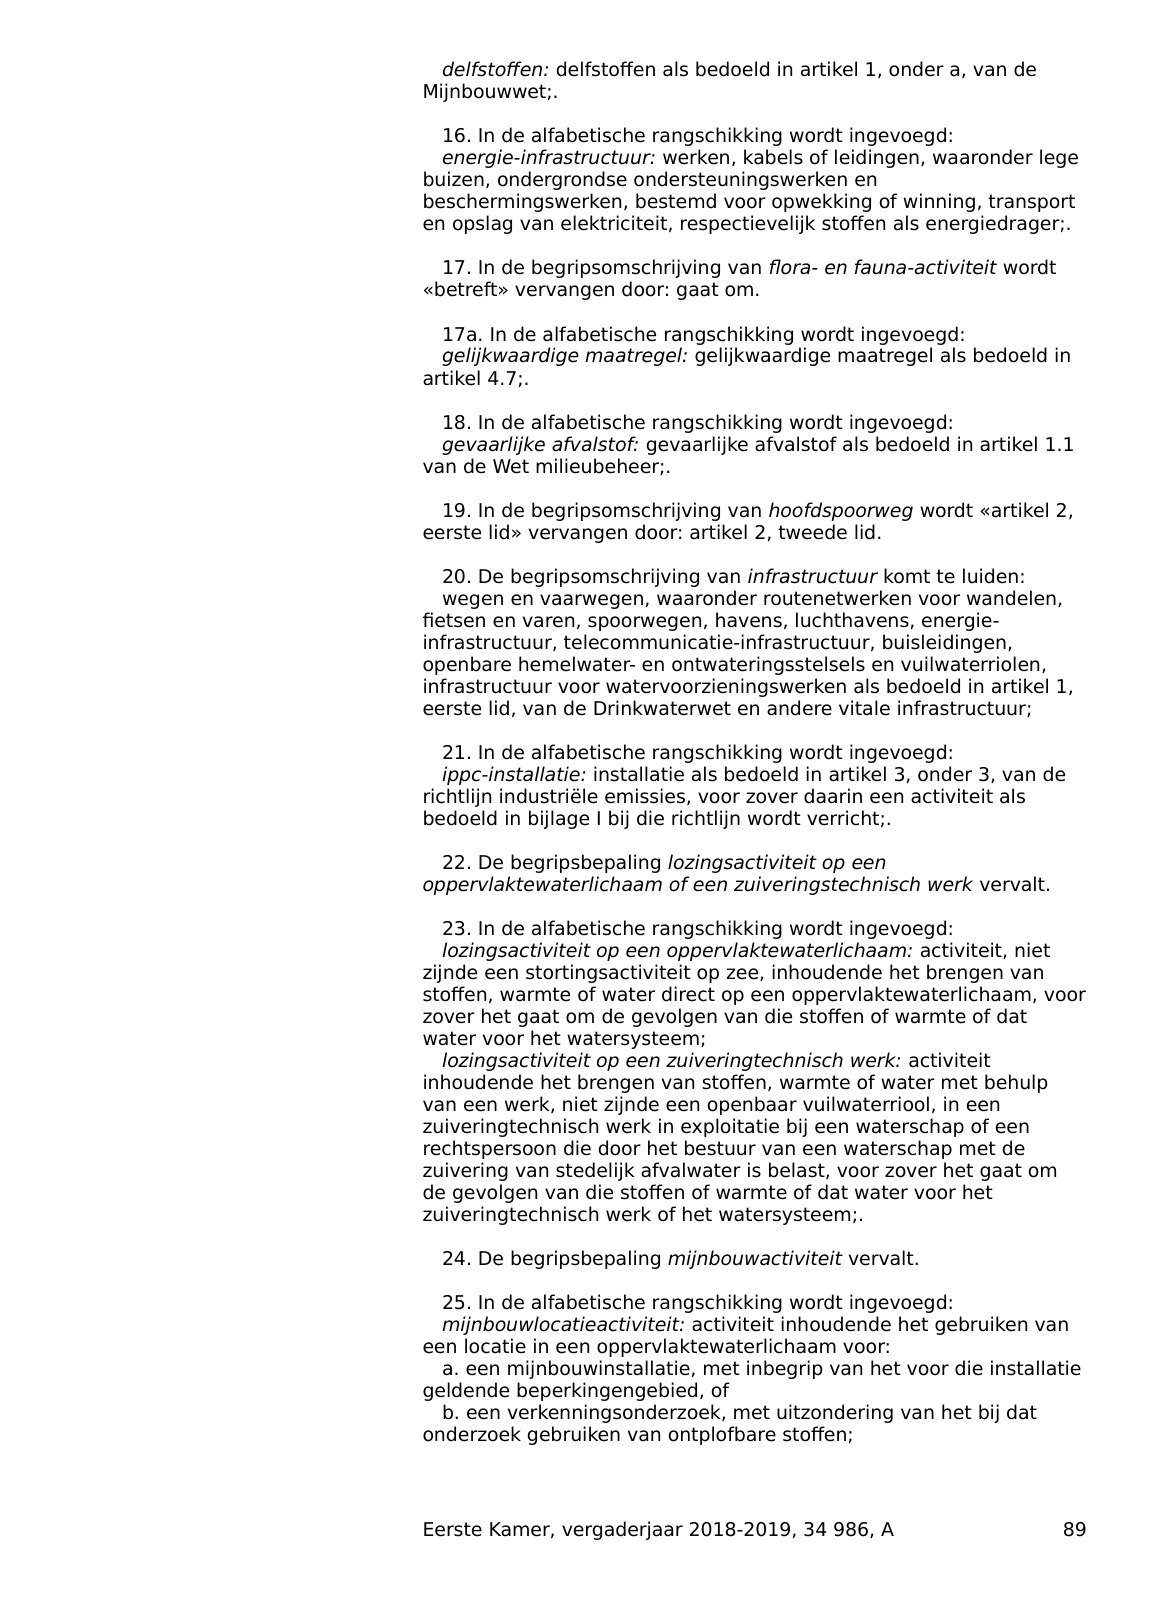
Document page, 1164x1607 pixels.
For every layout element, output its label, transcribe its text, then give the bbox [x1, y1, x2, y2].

text 18. In de alfabetische rangschikking wordt ingevoegd: [422, 412, 1087, 433]
text 25. In de alfabetische rangschikking wordt ingevoegd: [422, 1292, 1087, 1314]
text delfstoffen: delfstoffen als bedoeld in artikel 1, onder a, van de Mijnbouwwet;. [422, 59, 1087, 103]
text a. een mijnbouwinstallatie, met inbegrip van het voor die installatie geldende beperkingengebied, of [422, 1358, 1087, 1402]
text 19. In de begripsomschrijving van hoofdspoorweg wordt «artikel 2, eerste lid» vervangen door: artikel 2, tweede lid. [422, 500, 1087, 544]
text 20. De begripsomschrijving van infrastructuur komt te luiden: [422, 566, 1087, 588]
text 17. In de begripsomschrijving van flora- en fauna-activiteit wordt «betreft» vervangen door: gaat om. [422, 257, 1087, 301]
text 17a. In de alfabetische rangschikking wordt ingevoegd: [422, 323, 1087, 345]
text mijnbouwlocatieactiviteit: activiteit inhoudende het gebruiken van een locatie in een oppervlaktewaterlichaam voor: [422, 1314, 1087, 1358]
text 22. De begripsbepaling lozingsactiviteit op een oppervlaktewaterlichaam of een zuiveringstechnisch werk vervalt. [422, 852, 1087, 896]
text 16. In de alfabetische rangschikking wordt ingevoegd: [422, 125, 1087, 147]
text 23. In de alfabetische rangschikking wordt ingevoegd: [422, 918, 1087, 940]
text ippc-installatie: installatie als bedoeld in artikel 3, onder 3, van de richtlijn industriële emissies, voor zover daarin een activiteit als bedoeld in bijlage I bij die richtlijn wordt verricht;. [422, 764, 1087, 830]
text b. een verkenningsonderzoek, met uitzondering van het bij dat onderzoek gebruiken van ontplofbare stoffen; [422, 1402, 1087, 1446]
text lozingsactiviteit op een zuiveringtechnisch werk: activiteit inhoudende het brengen van stoffen, warmte of water met behulp van een werk, niet zijnde een openbaar vuilwaterriool, in een zuiveringtechnisch werk in exploitatie bij een waterschap of een rechtspersoon die door het bestuur van een waterschap met de zuivering van stedelijk afvalwater is belast, voor zover het gaat om de gevolgen van die stoffen of warmte of dat water voor het zuiveringtechnisch werk of het watersysteem;. [422, 1050, 1087, 1226]
text 21. In de alfabetische rangschikking wordt ingevoegd: [422, 742, 1087, 764]
text lozingsactiviteit op een oppervlaktewaterlichaam: activiteit, niet zijnde een stortingsactiviteit op zee, inhoudende het brengen van stoffen, warmte of water direct op een oppervlaktewaterlichaam, voor zover het gaat om de gevolgen van die stoffen of warmte of dat water voor het watersysteem; [422, 940, 1087, 1050]
text wegen en vaarwegen, waaronder routenetwerken voor wandelen, fietsen en varen, spoorwegen, havens, luchthavens, energie-infrastructuur, telecommunicatie-infrastructuur, buisleidingen, openbare hemelwater- en ontwateringsstelsels en vuilwaterriolen, infrastructuur voor watervoorzieningswerken als bedoeld in artikel 1, eerste lid, van de Drinkwaterwet en andere vitale infrastructuur; [422, 588, 1087, 720]
text energie-infrastructuur: werken, kabels of leidingen, waaronder lege buizen, ondergrondse ondersteuningswerken en beschermingswerken, bestemd voor opwekking of winning, transport en opslag van elektriciteit, respectievelijk stoffen als energiedrager;. [422, 147, 1087, 235]
text gevaarlijke afvalstof: gevaarlijke afvalstof als bedoeld in artikel 1.1 van de Wet milieubeheer;. [422, 433, 1087, 477]
text 24. De begripsbepaling mijnbouwactiviteit vervalt. [422, 1248, 1087, 1270]
text gelijkwaardige maatregel: gelijkwaardige maatregel als bedoeld in artikel 4.7;. [422, 345, 1087, 389]
